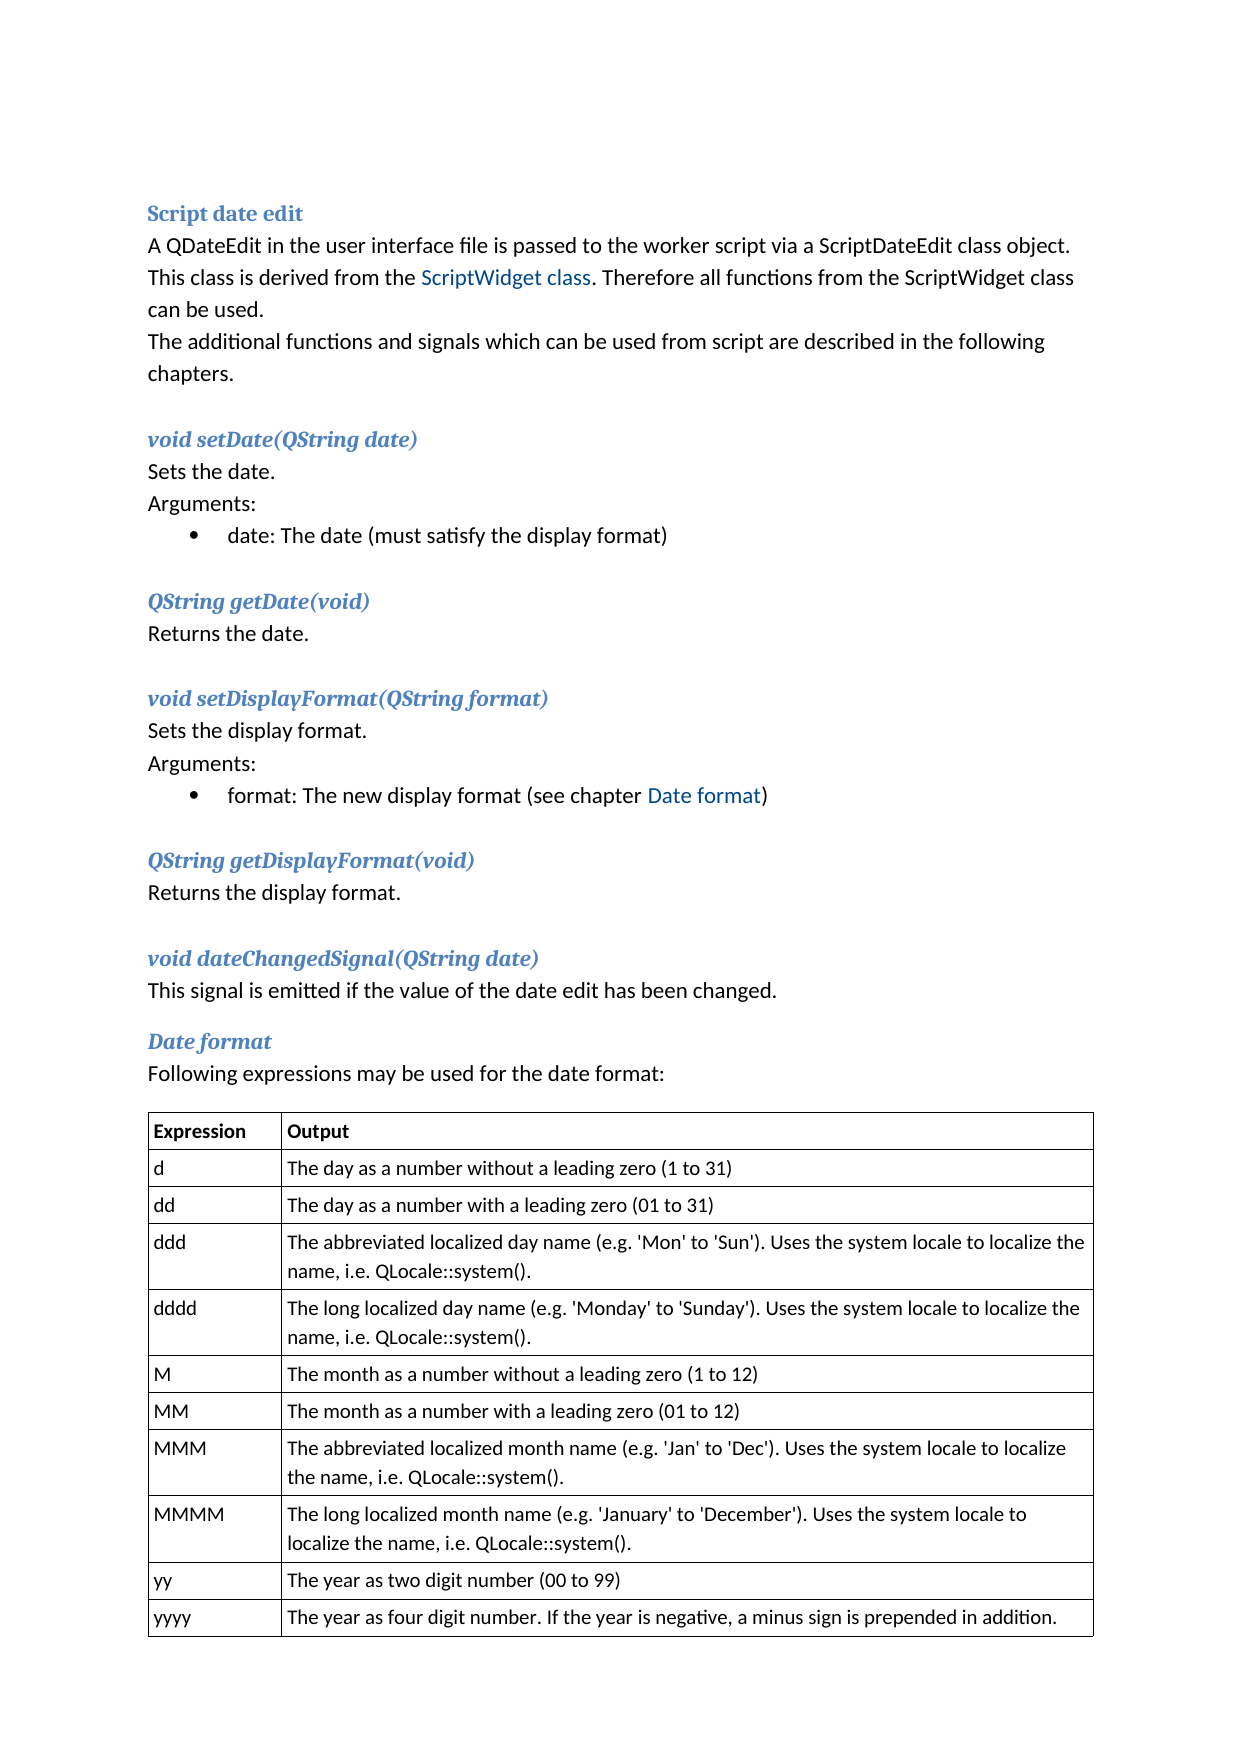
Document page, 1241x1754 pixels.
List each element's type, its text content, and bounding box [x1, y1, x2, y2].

text Sets the date. [148, 457, 1093, 485]
table_cell dd [149, 1187, 281, 1223]
table_cell The abbreviated localized month name (e.g. 'Jan' to 'Dec'). Uses the system locale to localize the name, i.e. QLocale::system(). [282, 1430, 1093, 1495]
table_cell MMM [149, 1430, 281, 1495]
table_header Output [282, 1113, 1093, 1149]
table_cell The day as a number with a leading zero (01 to 31) [282, 1187, 1093, 1223]
subtitle Script date edit [148, 201, 1093, 227]
text Returns the display format. [148, 878, 1093, 906]
table_cell The year as two digit number (00 to 99) [282, 1563, 1093, 1598]
text The additional functions and signals which can be used from script are described in the following chapters. [148, 327, 1093, 388]
table_cell The long localized day name (e.g. 'Monday' to 'Sunday'). Uses the system locale to localize the name, i.e. QLocale::system(). [282, 1290, 1093, 1355]
text Arguments: [148, 489, 1093, 517]
table_cell M [149, 1356, 281, 1392]
subtitle Date format [148, 1029, 1093, 1055]
text This class is derived from the ScriptWidget class. Therefore all functions from the ScriptWidget class can be used. [148, 263, 1093, 323]
subtitle void setDisplayFormat(QString format) [148, 686, 1093, 713]
table_cell dddd [149, 1290, 281, 1355]
text Following expressions may be used for the date format: [148, 1059, 1093, 1087]
table_cell The abbreviated localized day name (e.g. 'Mon' to 'Sun'). Uses the system locale to localize the name, i.e. QLocale::system(). [282, 1224, 1093, 1289]
table_cell MM [149, 1393, 281, 1429]
table_cell yy [149, 1563, 281, 1598]
table_cell The month as a number with a leading zero (01 to 12) [282, 1393, 1093, 1429]
table_cell The day as a number without a leading zero (1 to 31) [282, 1150, 1093, 1186]
text A QDateEdit in the user interface file is passed to the worker script via a ScriptDateEdit class object. [148, 231, 1093, 259]
table_header Expression [149, 1113, 281, 1149]
table_cell ddd [149, 1224, 281, 1289]
table_cell yyyy [149, 1600, 281, 1636]
text Arguments: [148, 749, 1093, 777]
list date: The date (must satisfy the display format) [190, 521, 1093, 549]
subtitle QString getDate(void) [148, 589, 1093, 615]
table_cell The long localized month name (e.g. 'January' to 'December'). Uses the system locale to localize the name, i.e. QLocale::system(). [282, 1496, 1093, 1562]
subtitle QString getDisplayFormat(void) [148, 848, 1093, 874]
table_cell d [149, 1150, 281, 1186]
table_cell The month as a number without a leading zero (1 to 12) [282, 1356, 1093, 1392]
subtitle void dateChangedSignal(QString date) [148, 946, 1093, 972]
subtitle void setDate(QString date) [148, 427, 1093, 453]
table_cell The year as four digit number. If the year is negative, a minus sign is prepended in addition. [282, 1600, 1093, 1636]
text Returns the date. [148, 619, 1093, 647]
table_cell MMMM [149, 1496, 281, 1562]
text Sets the display format. [148, 716, 1093, 744]
text This signal is emitted if the value of the date edit has been changed. [148, 976, 1093, 1004]
list format: The new display format (see chapter Date format) [190, 781, 1093, 809]
